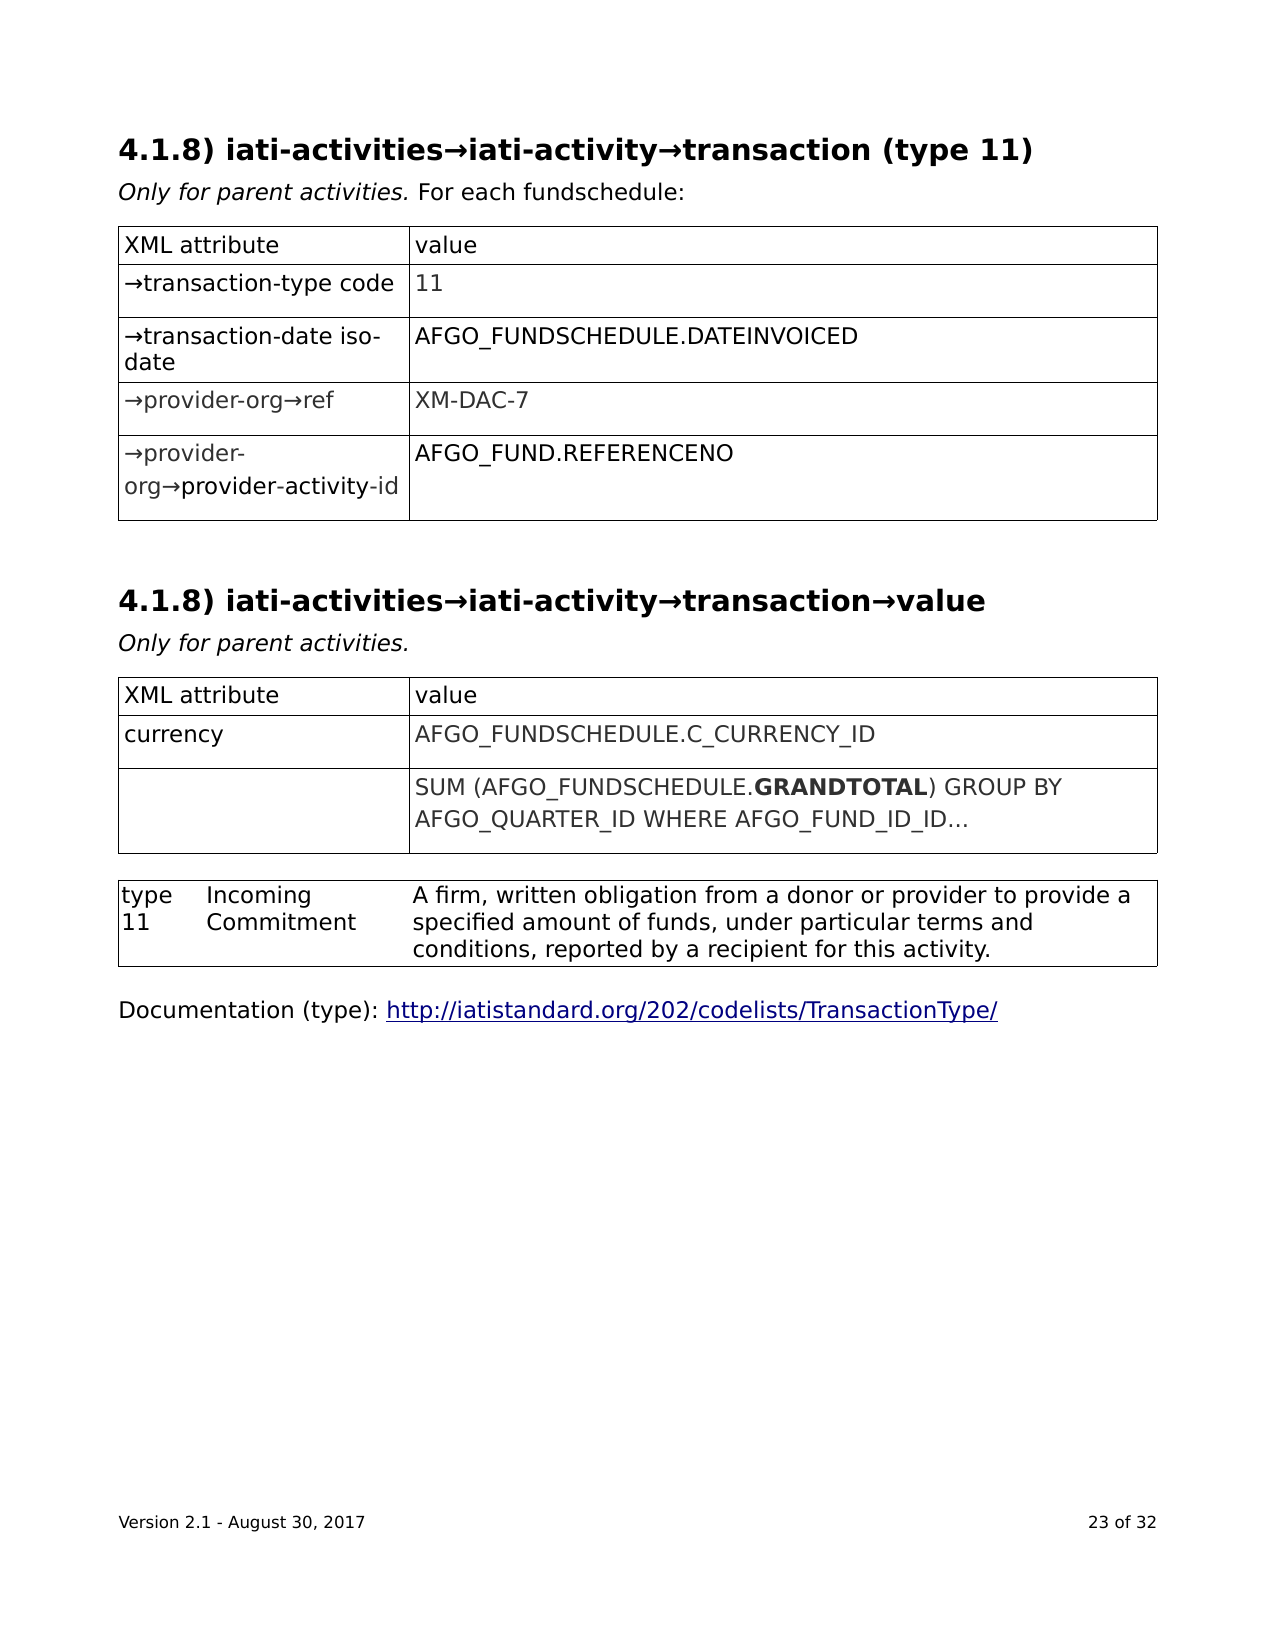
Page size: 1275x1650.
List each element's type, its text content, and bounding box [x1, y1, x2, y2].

table_cell →transaction-date iso-date [119, 318, 409, 382]
subtitle 4.1.8) iati-activities→iati-activity→transaction (type 11) [118, 133, 1157, 167]
table_header XML attribute [119, 227, 409, 264]
table_header type 11 [119, 881, 203, 966]
table_cell →provider-org→provider-activity-id [119, 436, 409, 520]
text Only for parent activities. For each fundschedule: [118, 179, 1157, 206]
table_cell SUM (AFGO_FUNDSCHEDULE.GRANDTOTAL) GROUP BY AFGO_QUARTER_ID WHERE AFGO_FUND_ID_ID... [410, 769, 1157, 853]
table_cell AFGO_FUNDSCHEDULE.C_CURRENCY_ID [410, 716, 1157, 768]
table_cell →provider-org→ref [119, 383, 409, 435]
table_header XML attribute [119, 678, 409, 715]
table_cell AFGO_FUND.REFERENCENO [410, 436, 1157, 520]
table_cell AFGO_FUNDSCHEDULE.DATEINVOICED [410, 318, 1157, 382]
table_cell →transaction-type code [119, 265, 409, 317]
table_cell 11 [410, 265, 1157, 317]
table_cell XM-DAC-7 [410, 383, 1157, 435]
subtitle 4.1.8) iati-activities→iati-activity→transaction→value [118, 584, 1157, 618]
table_header value [410, 227, 1157, 264]
table_cell [119, 769, 409, 853]
text Documentation (type): http://iatistandard.org/202/codelists/TransactionType/ [118, 967, 1157, 1024]
table_header value [410, 678, 1157, 715]
table_cell currency [119, 716, 409, 768]
table_header Incoming Commitment [203, 881, 409, 966]
text Only for parent activities. [118, 630, 1157, 657]
table_header A firm, written obligation from a donor or provider to provide a specified amount of funds, under particular terms and conditions, reported by a recipient for this activity. [409, 881, 1157, 966]
